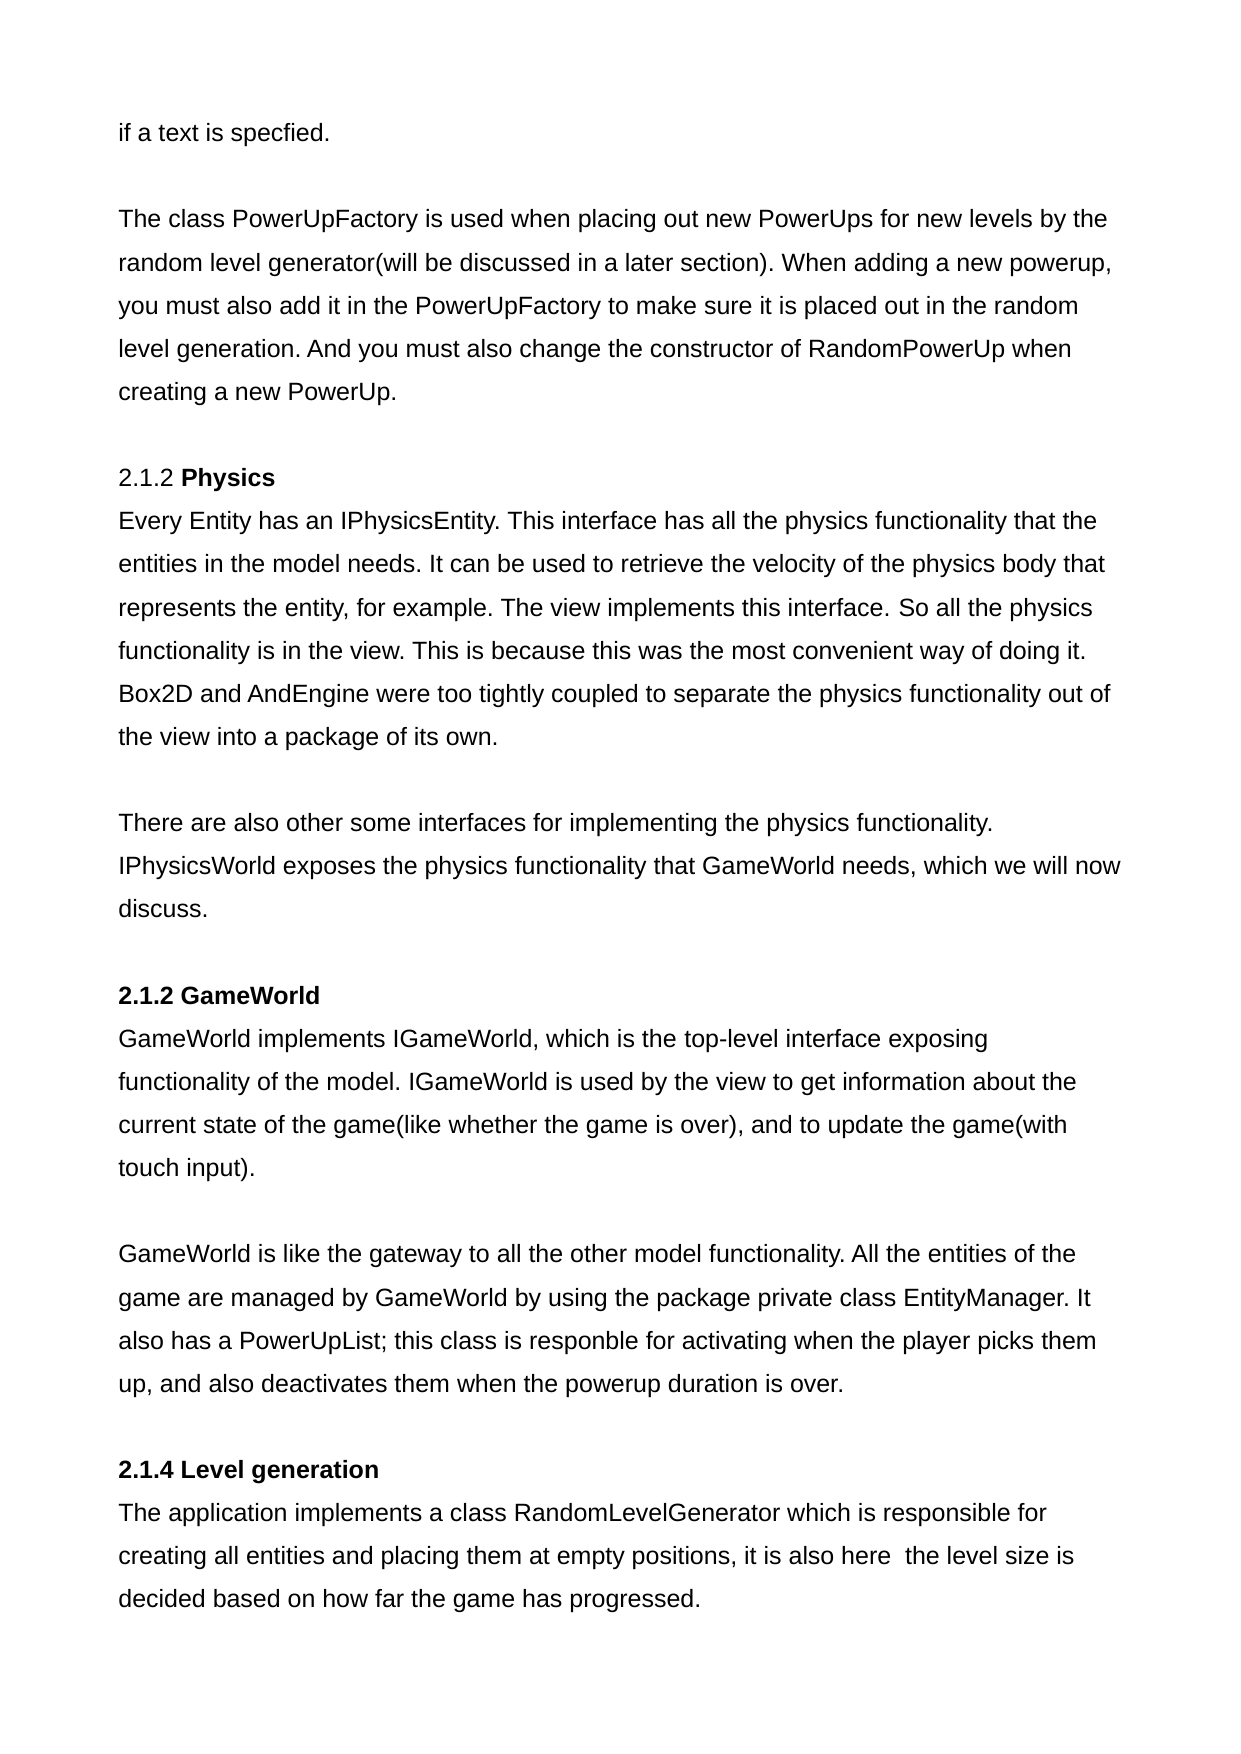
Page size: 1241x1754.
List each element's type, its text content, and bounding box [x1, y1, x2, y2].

text if a text is specfied. [118, 118, 1122, 147]
text There are also other some interfaces for implementing the physics functionality. IPhysicsWorld exposes the physics functionality that GameWorld needs, which we will now discuss. [118, 808, 1122, 923]
text Every Entity has an IPhysicsEntity. This interface has all the physics functionality that the entities in the model needs. It can be used to retrieve the velocity of the physics body that represents the entity, for example. The view implements this interface. So all the physics functionality is in the view. This is because this was the most convenient way of doing it. Box2D and AndEngine were too tightly coupled to separate the physics functionality out of the view into a package of its own. [118, 506, 1122, 751]
text The class PowerUpFactory is used when placing out new PowerUps for new levels by the random level generator(will be discussed in a later section). When adding a new powerup, you must also add it in the PowerUpFactory to make sure it is placed out in the random level generation. And you must also change the constructor of RandomPowerUp when creating a new PowerUp. [118, 204, 1122, 406]
text GameWorld is like the gateway to all the other model functionality. All the entities of the game are managed by GameWorld by using the package private class EntityManager. It also has a PowerUpList; this class is responble for activating when the player picks them up, and also deactivates them when the powerup duration is over. [118, 1239, 1122, 1397]
text The application implements a class RandomLevelGenerator which is responsible for creating all entities and placing them at empty positions, it is also here the level size is decided based on how far the game has progressed. [118, 1498, 1122, 1613]
text GameWorld implements IGameWorld, which is the top-level interface exposing functionality of the model. IGameWorld is used by the view to get information about the current state of the game(like whether the game is over), and to update the game(with touch input). [118, 1024, 1122, 1182]
text 2.1.2 GameWorld [118, 981, 1122, 1009]
text 2.1.2 Physics [118, 463, 1122, 492]
text 2.1.4 Level generation [118, 1455, 1122, 1484]
